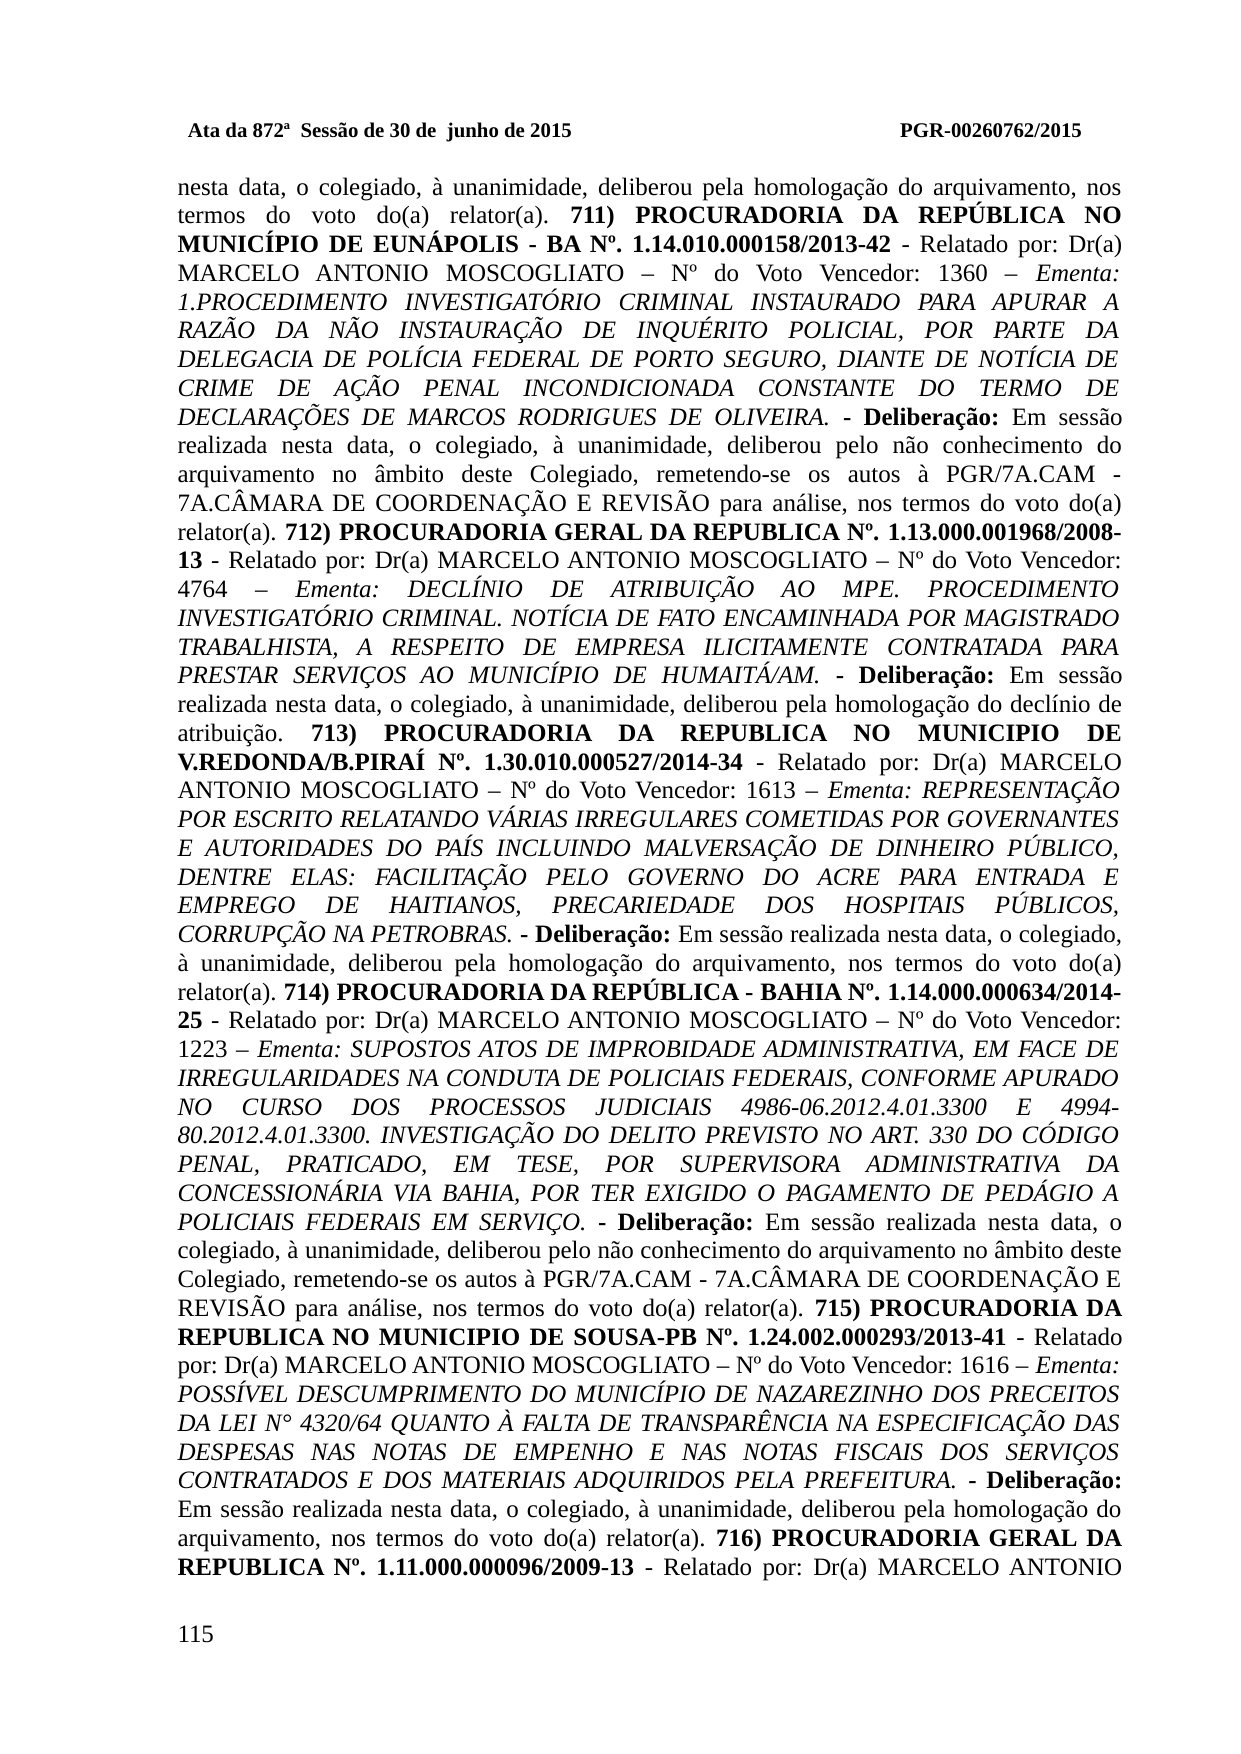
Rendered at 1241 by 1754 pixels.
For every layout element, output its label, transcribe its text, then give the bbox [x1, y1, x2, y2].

text nesta data, o colegiado, à unanimidade, deliberou pela homologação do arquivamento, nos termos do voto do(a) relator(a). 711) PROCURADORIA DA REPÚBLICA NO MUNICÍPIO DE EUNÁPOLIS - BA Nº. 1.14.010.000158/2013-42 - Relatado por: Dr(a) MARCELO ANTONIO MOSCOGLIATO – Nº do Voto Vencedor: 1360 – Ementa: 1.PROCEDIMENTO INVESTIGATÓRIO CRIMINAL INSTAURADO PARA APURAR A RAZÃO DA NÃO INSTAURAÇÃO DE INQUÉRITO POLICIAL, POR PARTE DA DELEGACIA DE POLÍCIA FEDERAL DE PORTO SEGURO, DIANTE DE NOTÍCIA DE CRIME DE AÇÃO PENAL INCONDICIONADA CONSTANTE DO TERMO DE DECLARAÇÕES DE MARCOS RODRIGUES DE OLIVEIRA. - Deliberação: Em sessão realizada nesta data, o colegiado, à unanimidade, deliberou pelo não conhecimento do arquivamento no âmbito deste Colegiado, remetendo-se os autos à PGR/7A.CAM - 7A.CÂMARA DE COORDENAÇÃO E REVISÃO para análise, nos termos do voto do(a) relator(a). 712) PROCURADORIA GERAL DA REPUBLICA Nº. 1.13.000.001968/2008-13 - Relatado por: Dr(a) MARCELO ANTONIO MOSCOGLIATO – Nº do Voto Vencedor: 4764 – Ementa: DECLÍNIO DE ATRIBUIÇÃO AO MPE. PROCEDIMENTO INVESTIGATÓRIO CRIMINAL. NOTÍCIA DE FATO ENCAMINHADA POR MAGISTRADO TRABALHISTA, A RESPEITO DE EMPRESA ILICITAMENTE CONTRATADA PARA PRESTAR SERVIÇOS AO MUNICÍPIO DE HUMAITÁ/AM. - Deliberação: Em sessão realizada nesta data, o colegiado, à unanimidade, deliberou pela homologação do declínio de atribuição. 713) PROCURADORIA DA REPUBLICA NO MUNICIPIO DE V.REDONDA/B.PIRAÍ Nº. 1.30.010.000527/2014-34 - Relatado por: Dr(a) MARCELO ANTONIO MOSCOGLIATO – Nº do Voto Vencedor: 1613 – Ementa: REPRESENTAÇÃO POR ESCRITO RELATANDO VÁRIAS IRREGULARES COMETIDAS POR GOVERNANTES E AUTORIDADES DO PAÍS INCLUINDO MALVERSAÇÃO DE DINHEIRO PÚBLICO, DENTRE ELAS: FACILITAÇÃO PELO GOVERNO DO ACRE PARA ENTRADA E EMPREGO DE HAITIANOS, PRECARIEDADE DOS HOSPITAIS PÚBLICOS, CORRUPÇÃO NA PETROBRAS. - Deliberação: Em sessão realizada nesta data, o colegiado, à unanimidade, deliberou pela homologação do arquivamento, nos termos do voto do(a) relator(a). 714) PROCURADORIA DA REPÚBLICA - BAHIA Nº. 1.14.000.000634/2014-25 - Relatado por: Dr(a) MARCELO ANTONIO MOSCOGLIATO – Nº do Voto Vencedor: 1223 – Ementa: SUPOSTOS ATOS DE IMPROBIDADE ADMINISTRATIVA, EM FACE DE IRREGULARIDADES NA CONDUTA DE POLICIAIS FEDERAIS, CONFORME APURADO NO CURSO DOS PROCESSOS JUDICIAIS 4986-06.2012.4.01.3300 E 4994-80.2012.4.01.3300. INVESTIGAÇÃO DO DELITO PREVISTO NO ART. 330 DO CÓDIGO PENAL, PRATICADO, EM TESE, POR SUPERVISORA ADMINISTRATIVA DA CONCESSIONÁRIA VIA BAHIA, POR TER EXIGIDO O PAGAMENTO DE PEDÁGIO A POLICIAIS FEDERAIS EM SERVIÇO. - Deliberação: Em sessão realizada nesta data, o colegiado, à unanimidade, deliberou pelo não conhecimento do arquivamento no âmbito deste Colegiado, remetendo-se os autos à PGR/7A.CAM - 7A.CÂMARA DE COORDENAÇÃO E REVISÃO para análise, nos termos do voto do(a) relator(a). 715) PROCURADORIA DA REPUBLICA NO MUNICIPIO DE SOUSA-PB Nº. 1.24.002.000293/2013-41 - Relatado por: Dr(a) MARCELO ANTONIO MOSCOGLIATO – Nº do Voto Vencedor: 1616 – Ementa: POSSÍVEL DESCUMPRIMENTO DO MUNICÍPIO DE NAZAREZINHO DOS PRECEITOS DA LEI N° 4320/64 QUANTO À FALTA DE TRANSPARÊNCIA NA ESPECIFICAÇÃO DAS DESPESAS NAS NOTAS DE EMPENHO E NAS NOTAS FISCAIS DOS SERVIÇOS CONTRATADOS E DOS MATERIAIS ADQUIRIDOS PELA PREFEITURA. - Deliberação: Em sessão realizada nesta data, o colegiado, à unanimidade, deliberou pela homologação do arquivamento, nos termos do voto do(a) relator(a). 716) PROCURADORIA GERAL DA REPUBLICA Nº. 1.11.000.000096/2009-13 - Relatado por: Dr(a) MARCELO ANTONIO [177, 172, 1122, 1580]
